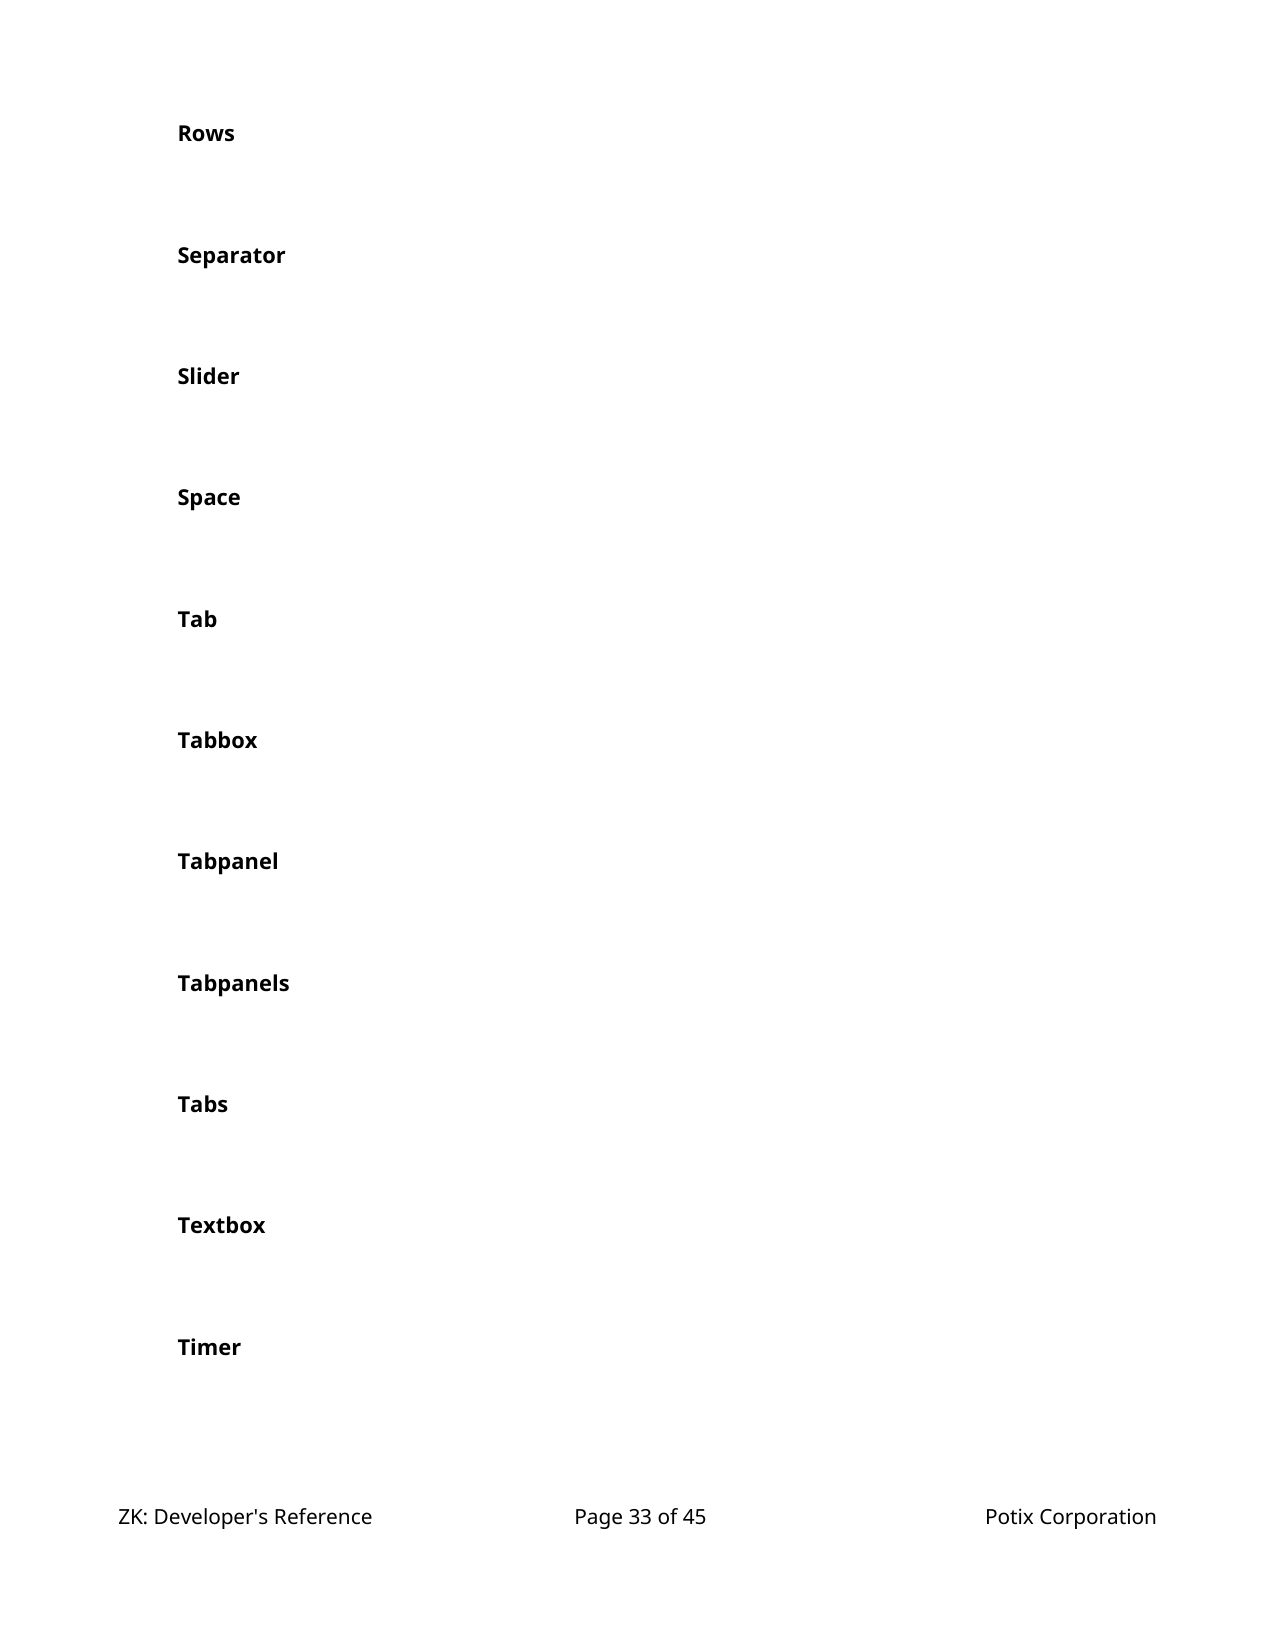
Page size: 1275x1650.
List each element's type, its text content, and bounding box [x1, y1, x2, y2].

subtitle Separator [177, 239, 1157, 269]
subtitle Tabpanels [177, 968, 1157, 998]
subtitle Rows [177, 118, 1157, 148]
subtitle Timer [177, 1332, 1157, 1362]
subtitle Tab [177, 603, 1157, 633]
subtitle Tabpanel [177, 846, 1157, 876]
subtitle Textbox [177, 1210, 1157, 1240]
subtitle Space [177, 482, 1157, 512]
subtitle Tabs [177, 1089, 1157, 1119]
subtitle Tabbox [177, 725, 1157, 755]
subtitle Slider [177, 361, 1157, 391]
